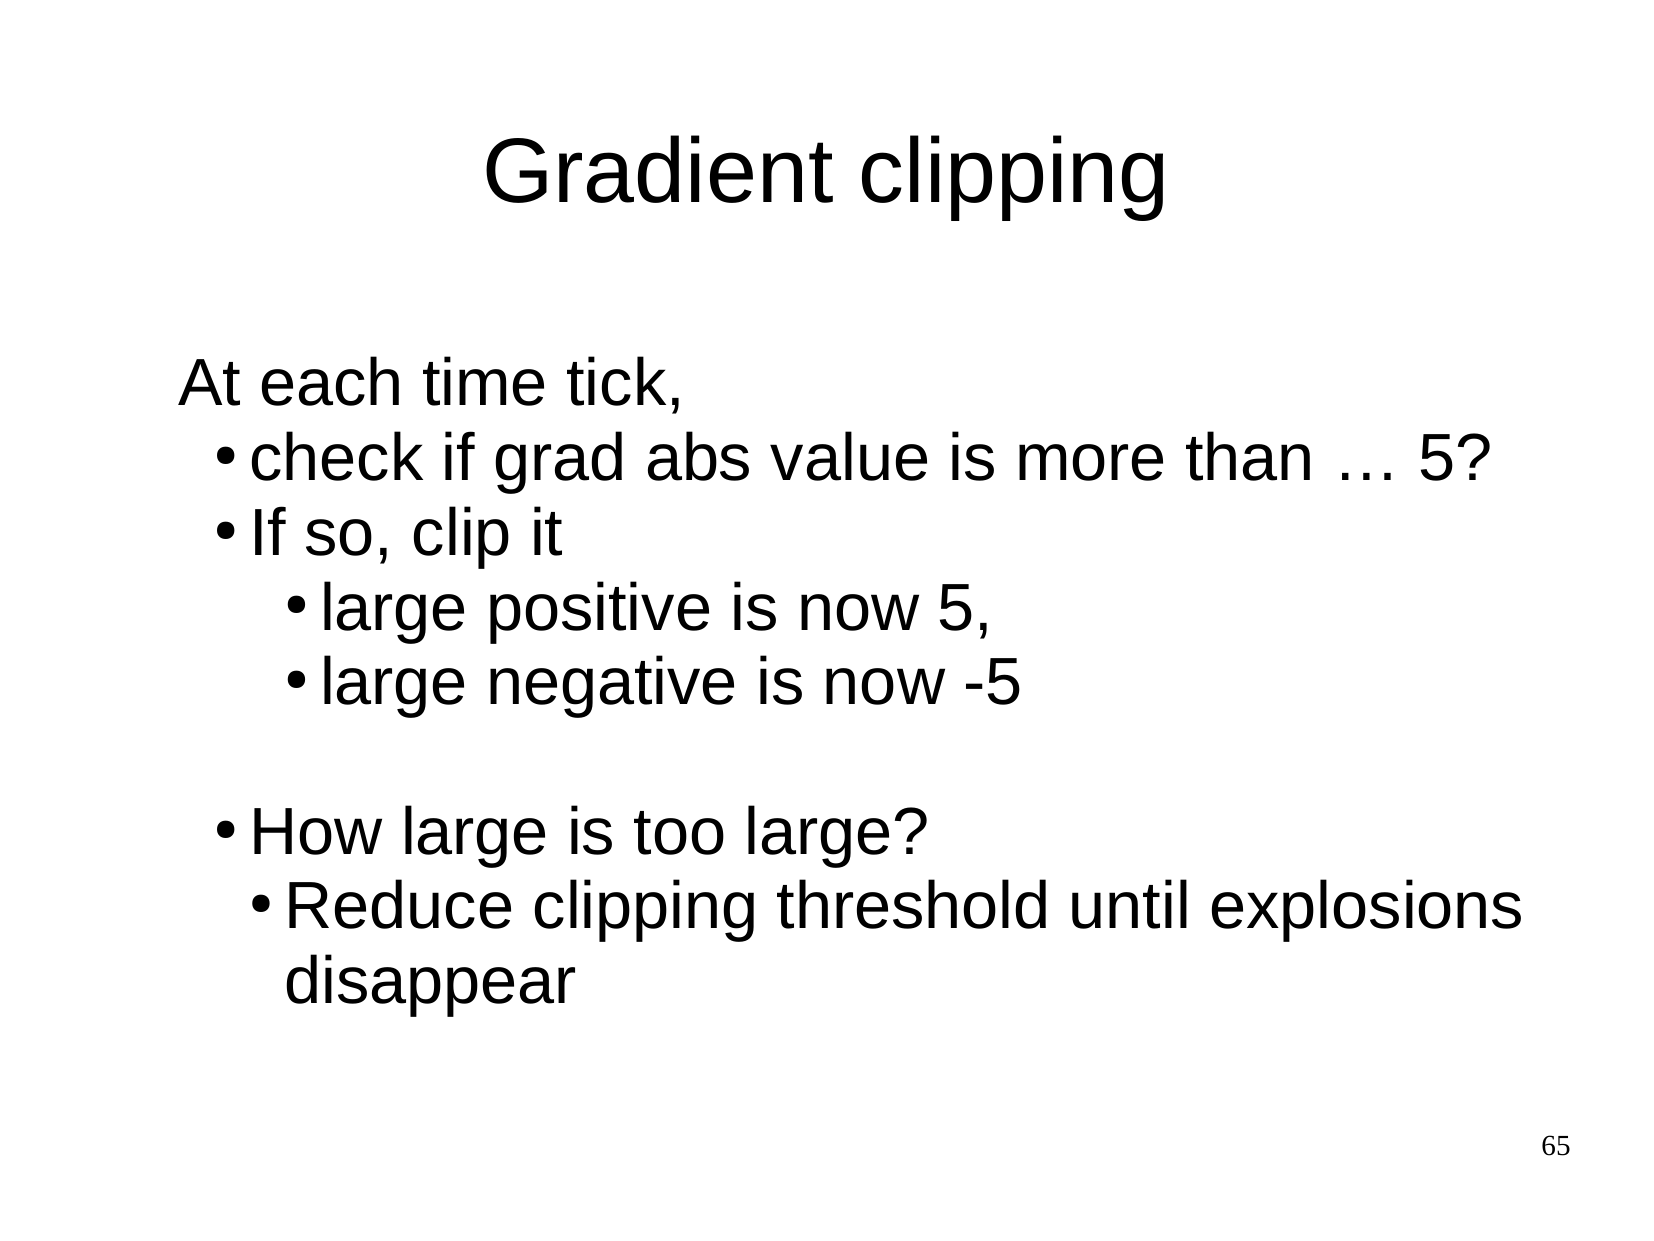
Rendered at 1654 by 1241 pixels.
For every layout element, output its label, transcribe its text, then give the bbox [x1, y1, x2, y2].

text_box At each time tick, check if grad abs value is more than … 5? If so, clip it large positive is now 5, large negative is now -5 How large is too large? Reduce clipping threshold until explosions disappear [178, 345, 1571, 1093]
title Gradient clipping [82, 67, 1571, 275]
